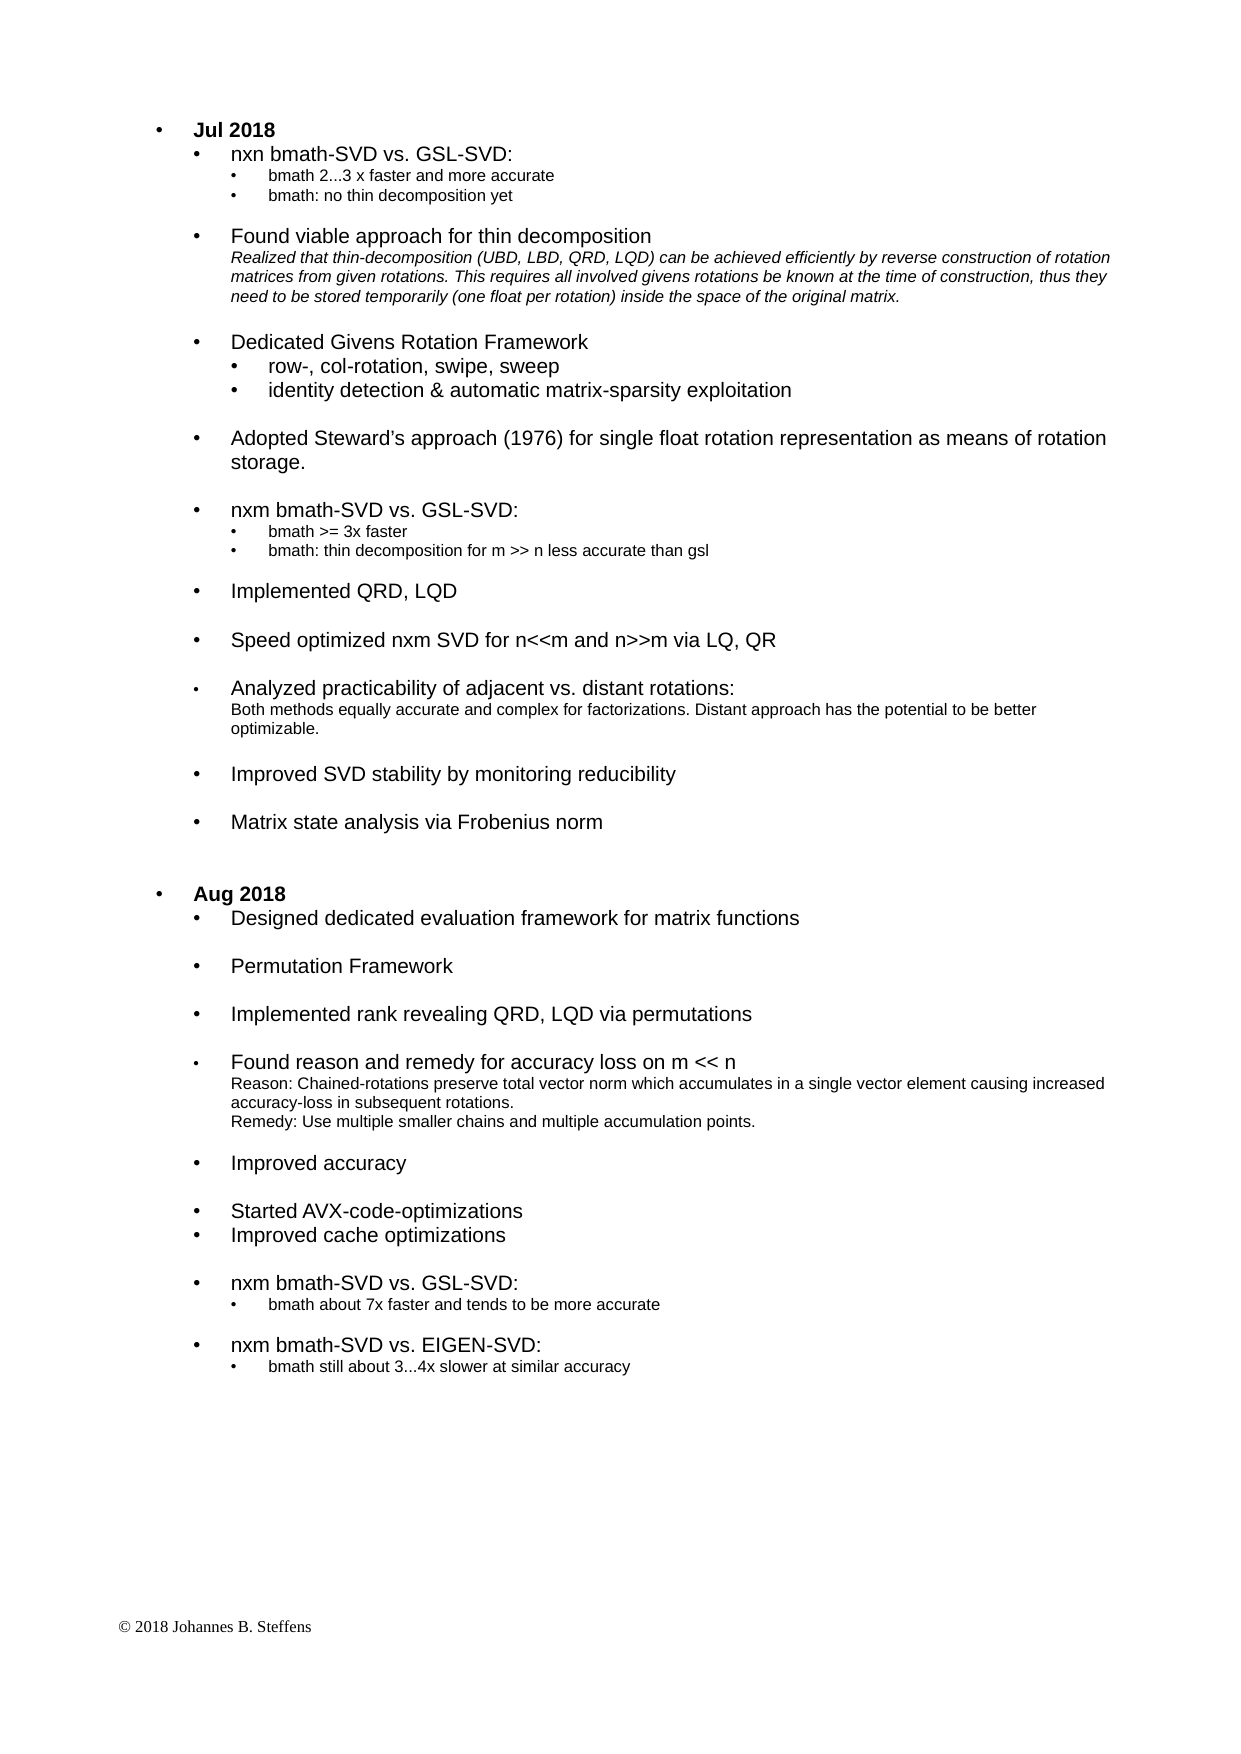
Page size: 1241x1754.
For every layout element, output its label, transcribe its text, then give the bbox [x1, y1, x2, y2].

list bmath: thin decomposition for m >> n less accurate than gsl [231, 541, 1122, 560]
list Designed dedicated evaluation framework for matrix functions [193, 906, 1122, 930]
list bmath 2...3 x faster and more accurate [231, 166, 1122, 186]
list Aug 2018 [156, 882, 1122, 906]
list Improved cache optimizations [193, 1222, 1122, 1247]
list Adopted Steward’s approach (1976) for single float rotation representation as means of rotation storage. [193, 426, 1122, 474]
list Speed optimized nxm SVD for n<<m and n>>m via LQ, QR [193, 627, 1122, 651]
list bmath still about 3...4x slower at similar accuracy [231, 1357, 1122, 1376]
list nxm bmath-SVD vs. GSL-SVD: [193, 1271, 1122, 1294]
list bmath >= 3x faster [231, 522, 1122, 541]
list row-, col-rotation, swipe, sweep [231, 353, 1122, 378]
list Started AVX-code-optimizations [193, 1198, 1122, 1222]
list Realized that thin-decomposition (UBD, LBD, QRD, LQD) can be achieved efficiently by reverse construction of rotation matrices from given rotations. This requires all involved givens rotations be known at the time of construction, thus they need to be stored temporarily (one float per rotation) inside the space of the original matrix. [193, 248, 1122, 329]
list Found viable approach for thin decomposition [193, 224, 1122, 248]
list Found reason and remedy for accuracy loss on m << n Reason: Chained-rotations preserve total vector norm which accumulates in a single vector element causing increased accuracy-loss in subsequent rotations. Remedy: Use multiple smaller chains and multiple accumulation points. [193, 1050, 1122, 1131]
list Permutation Framework [193, 954, 1122, 978]
list Matrix state analysis via Frobenius norm [193, 810, 1122, 834]
list nxm bmath-SVD vs. EIGEN-SVD: [193, 1333, 1122, 1357]
list Implemented rank revealing QRD, LQD via permutations [193, 1002, 1122, 1026]
list Improved accuracy [193, 1150, 1122, 1174]
list Improved SVD stability by monitoring reducibility [193, 762, 1122, 786]
list bmath about 7x faster and tends to be more accurate [231, 1294, 1122, 1314]
list bmath: no thin decomposition yet [231, 186, 1122, 205]
list identity detection & automatic matrix-sparsity exploitation [231, 378, 1122, 402]
list Analyzed practicability of adjacent vs. distant rotations: Both methods equally accurate and complex for factorizations. Distant approach has the potential to be better optimizable. [193, 675, 1122, 738]
list Jul 2018 [156, 118, 1122, 142]
list Implemented QRD, LQD [193, 579, 1122, 603]
list nxm bmath-SVD vs. GSL-SVD: [193, 498, 1122, 522]
list nxn bmath-SVD vs. GSL-SVD: [193, 142, 1122, 166]
list Dedicated Givens Rotation Framework [193, 329, 1122, 353]
